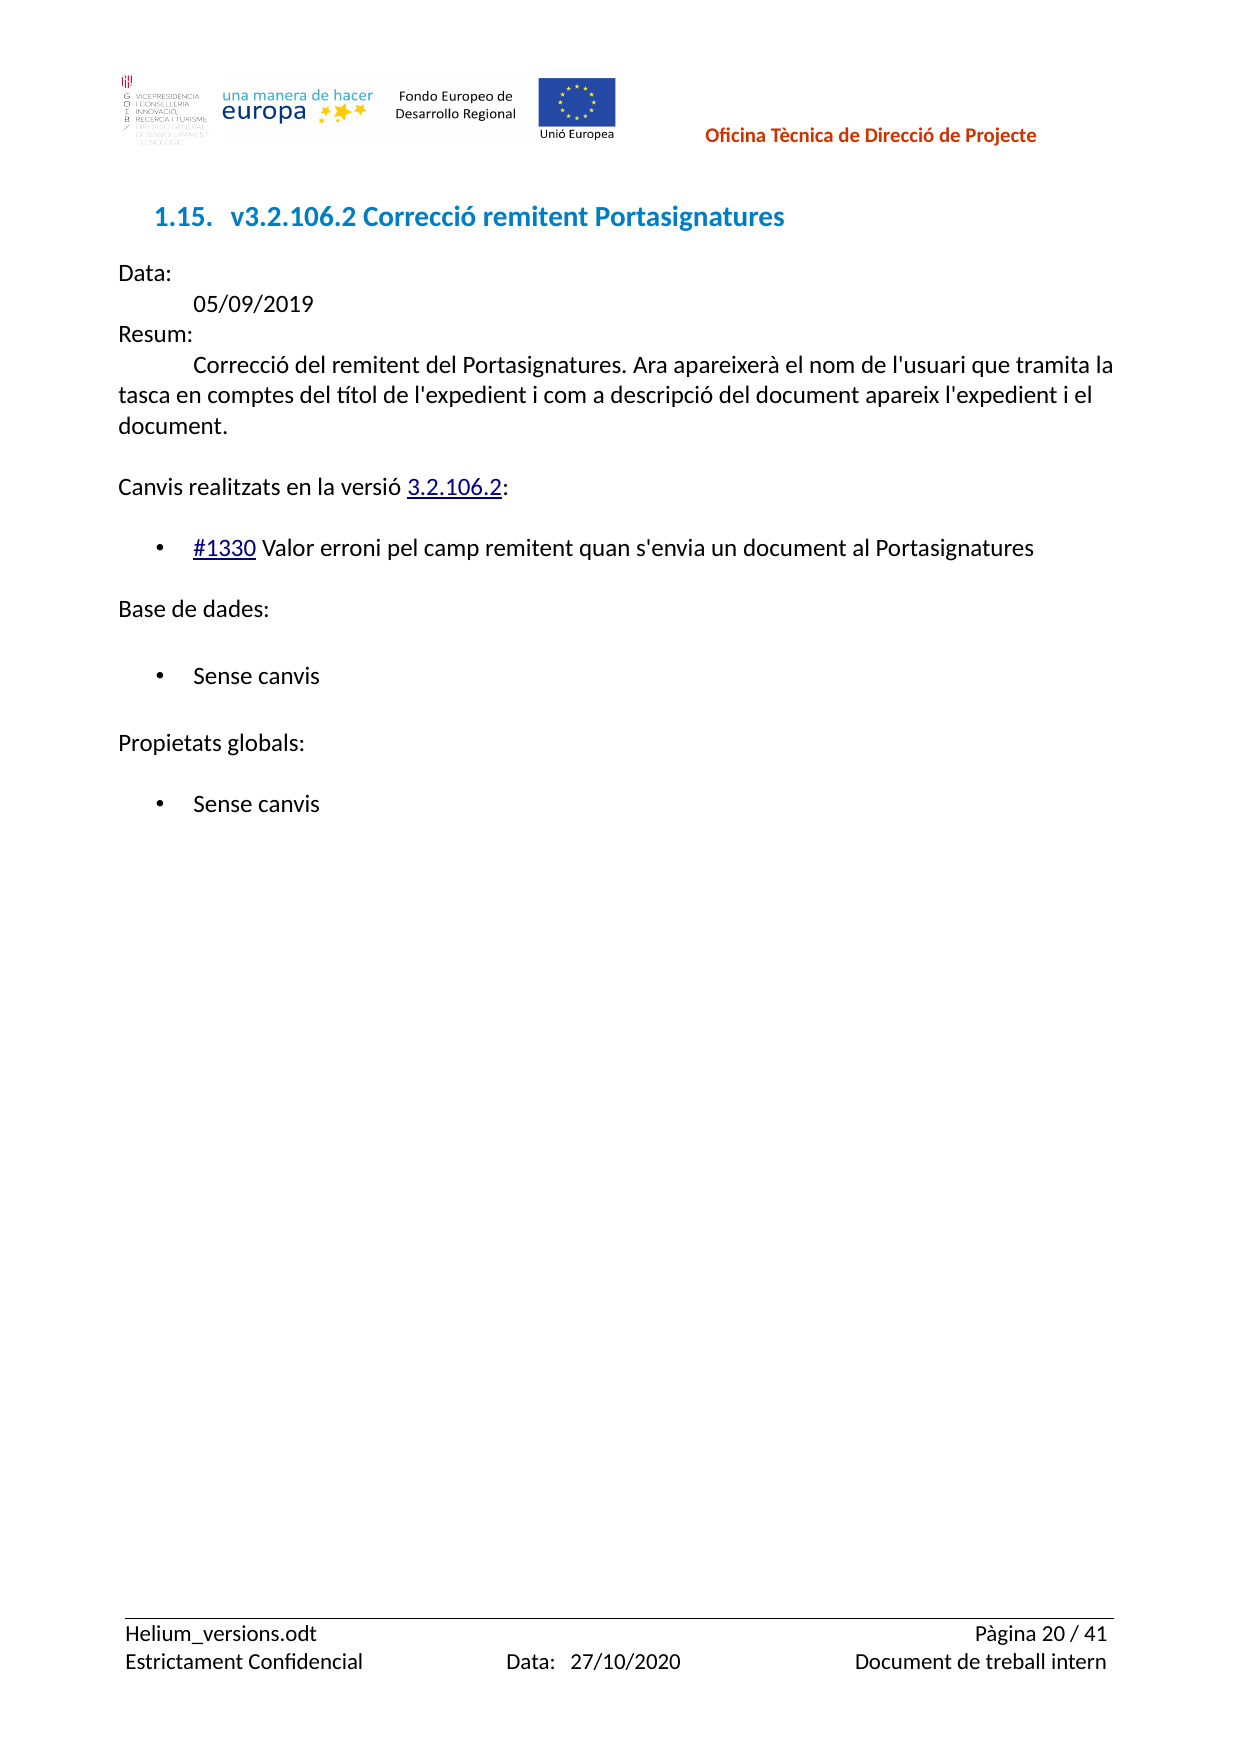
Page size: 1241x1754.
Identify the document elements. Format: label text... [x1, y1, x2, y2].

text Resum: [118, 319, 1122, 349]
list Sense canvis [156, 788, 1122, 819]
picture [118, 73, 213, 147]
list #1330 Valor erroni pel camp remitent quan s'envia un document al Portasignatures [156, 532, 1122, 563]
text Propietats globals: [118, 727, 1122, 758]
picture [219, 73, 621, 147]
text Canvis realitzats en la versió 3.2.106.2: [118, 471, 1122, 502]
text Data: [118, 258, 1122, 288]
subtitle v3.2.106.2 Correcció remitent Portasignatures [153, 198, 1122, 234]
list Sense canvis [156, 660, 1122, 691]
text Base de dades: [118, 593, 1122, 624]
text 05/09/2019 [118, 288, 1122, 319]
text Correcció del remitent del Portasignatures. Ara apareixerà el nom de l'usuari que tramita la tasca en comptes del títol de l'expedient i com a descripció del document apareix l'expedient i el document. [118, 349, 1122, 441]
